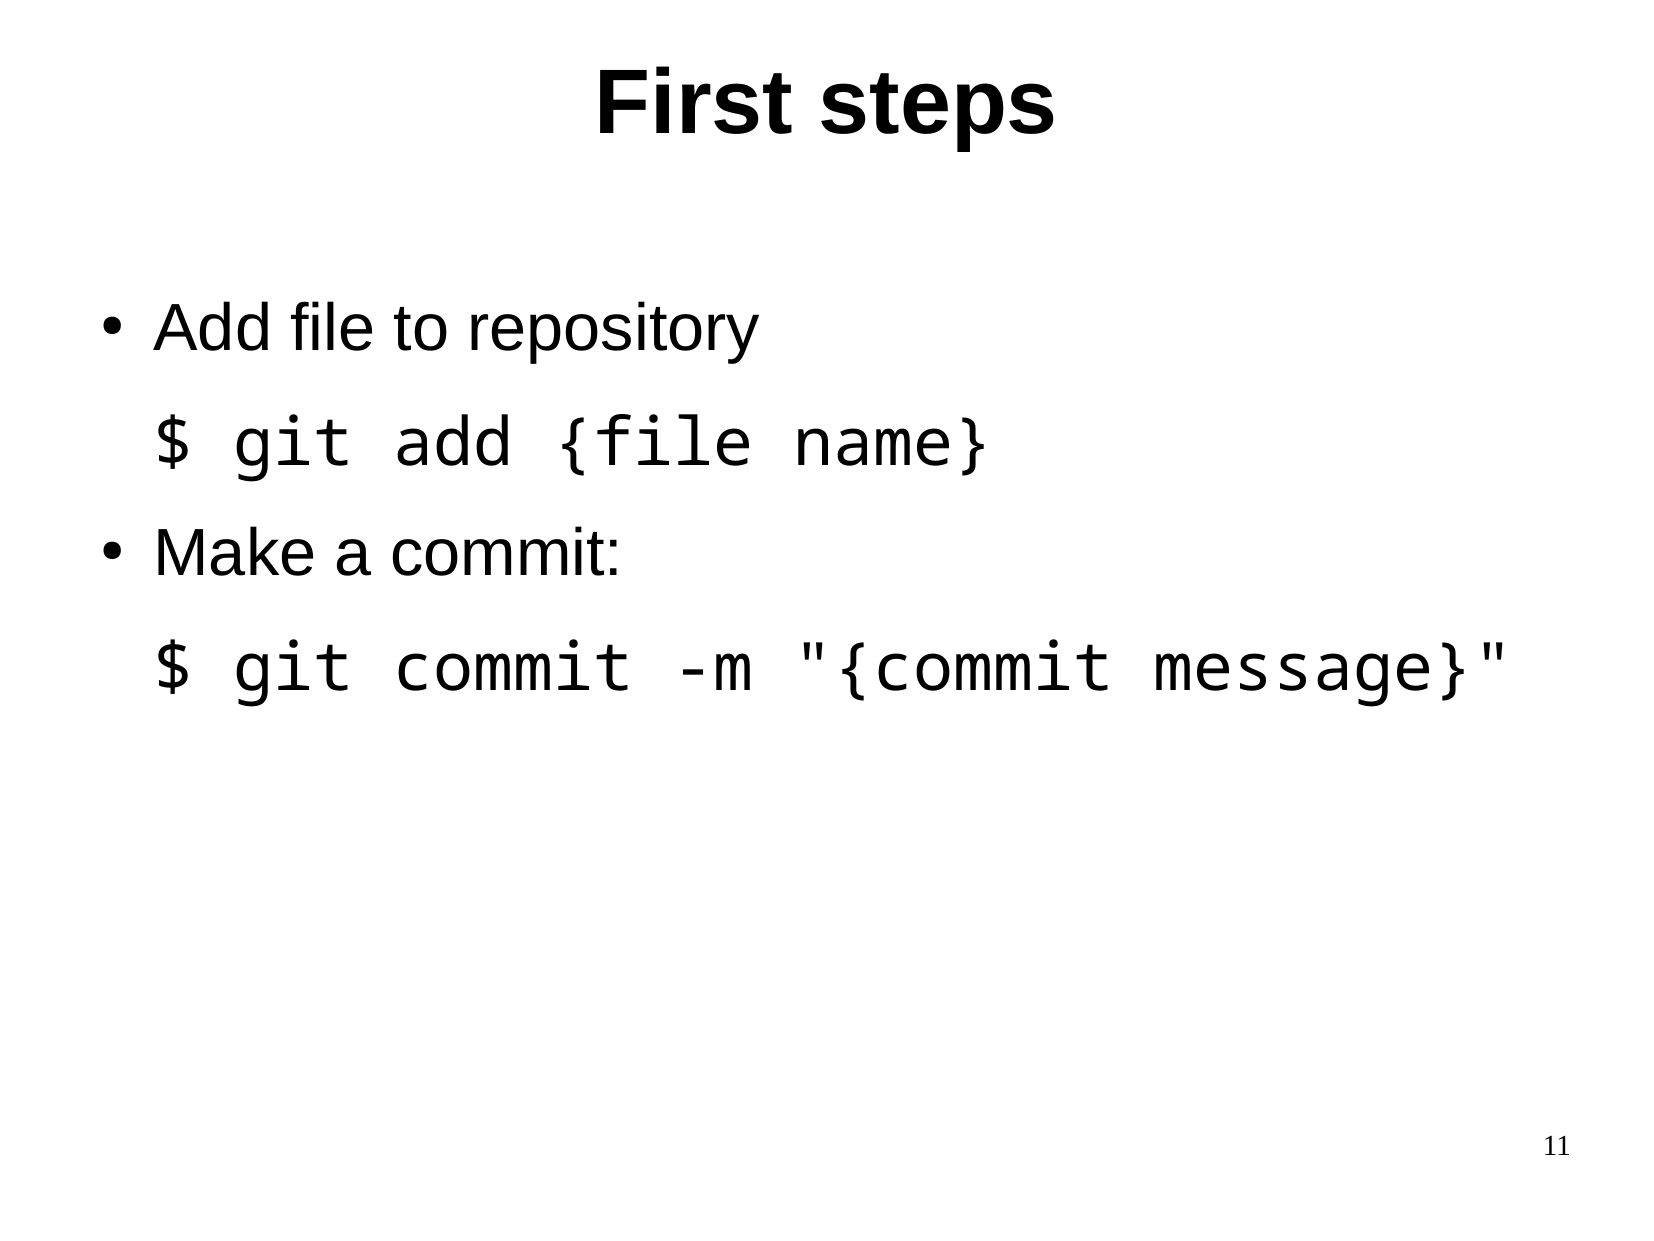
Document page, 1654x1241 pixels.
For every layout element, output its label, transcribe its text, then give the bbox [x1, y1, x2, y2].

title First steps [82, 49, 1571, 257]
list Add file to repository $ git add {file name} Make a commit: $ git commit -m "{commit message}" [82, 290, 1571, 1010]
